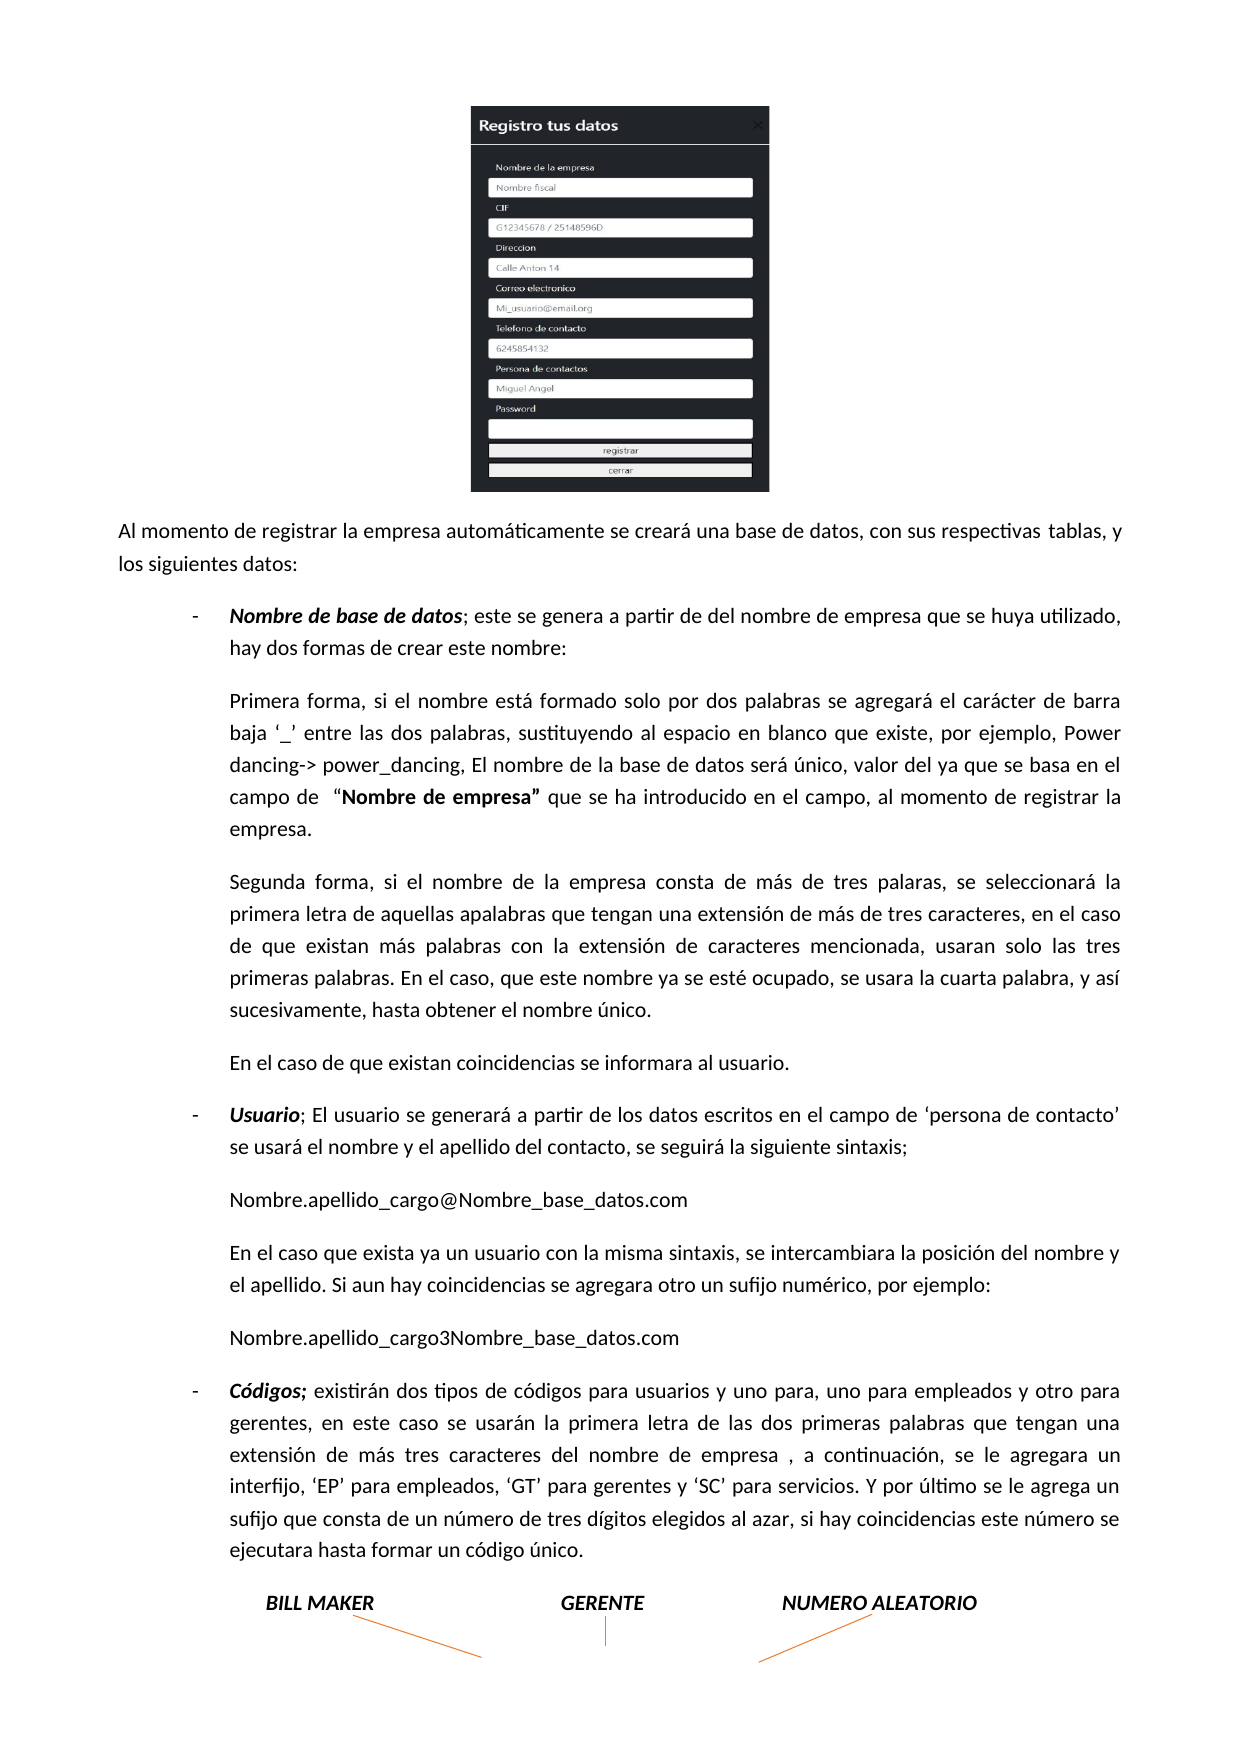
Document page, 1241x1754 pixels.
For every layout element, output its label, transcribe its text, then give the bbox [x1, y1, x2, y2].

list Nombre de base de datos; este se genera a partir de del nombre de empresa que se huya utilizado, hay dos formas de crear este nombre: [192, 602, 1122, 661]
list Primera forma, si el nombre está formado solo por dos palabras se agregará el carácter de barra baja ‘_’ entre las dos palabras, sustituyendo al espacio en blanco que existe, por ejemplo, Power dancing-> power_dancing, El nombre de la base de datos será único, valor del ya que se basa en el campo de “Nombre de empresa” que se ha introducido en el campo, al momento de registrar la empresa. [229, 687, 1122, 842]
list BILL MAKER GERENTE NUMERO ALEATORIO [192, 1589, 1122, 1616]
list Nombre.apellido_cargo@Nombre_base_datos.com [229, 1186, 1122, 1213]
list En el caso que exista ya un usuario con la misma sintaxis, se intercambiara la posición del nombre y el apellido. Si aun hay coincidencias se agregara otro un sufijo numérico, por ejemplo: [229, 1239, 1122, 1298]
list Usuario; El usuario se generará a partir de los datos escritos en el campo de ‘persona de contacto’ se usará el nombre y el apellido del contacto, se seguirá la siguiente sintaxis; [192, 1102, 1122, 1160]
list Segunda forma, si el nombre de la empresa consta de más de tres palaras, se seleccionará la primera letra de aquellas apalabras que tengan una extensión de más de tres caracteres, en el caso de que existan más palabras con la extensión de caracteres mencionada, usaran solo las tres primeras palabras. En el caso, que este nombre ya se esté ocupado, se usara la cuarta palabra, y así sucesivamente, hasta obtener el nombre único. [229, 868, 1122, 1023]
text Al momento de registrar la empresa automáticamente se creará una base de datos, con sus respectivas tablas, y los siguientes datos: [118, 518, 1122, 576]
list En el caso de que existan coincidencias se informara al usuario. [229, 1049, 1122, 1075]
list Nombre.apellido_cargo3Nombre_base_datos.com [229, 1324, 1122, 1351]
list Códigos; existirán dos tipos de códigos para usuarios y uno para, uno para empleados y otro para gerentes, en este caso se usarán la primera letra de las dos primeras palabras que tengan una extensión de más tres caracteres del nombre de empresa , a continuación, se le agregara un interfijo, ‘EP’ para empleados, ‘GT’ para gerentes y ‘SC’ para servicios. Y por último se le agrega un sufijo que consta de un número de tres dígitos elegidos al azar, si hay coincidencias este número se ejecutara hasta formar un código único. [192, 1377, 1122, 1563]
